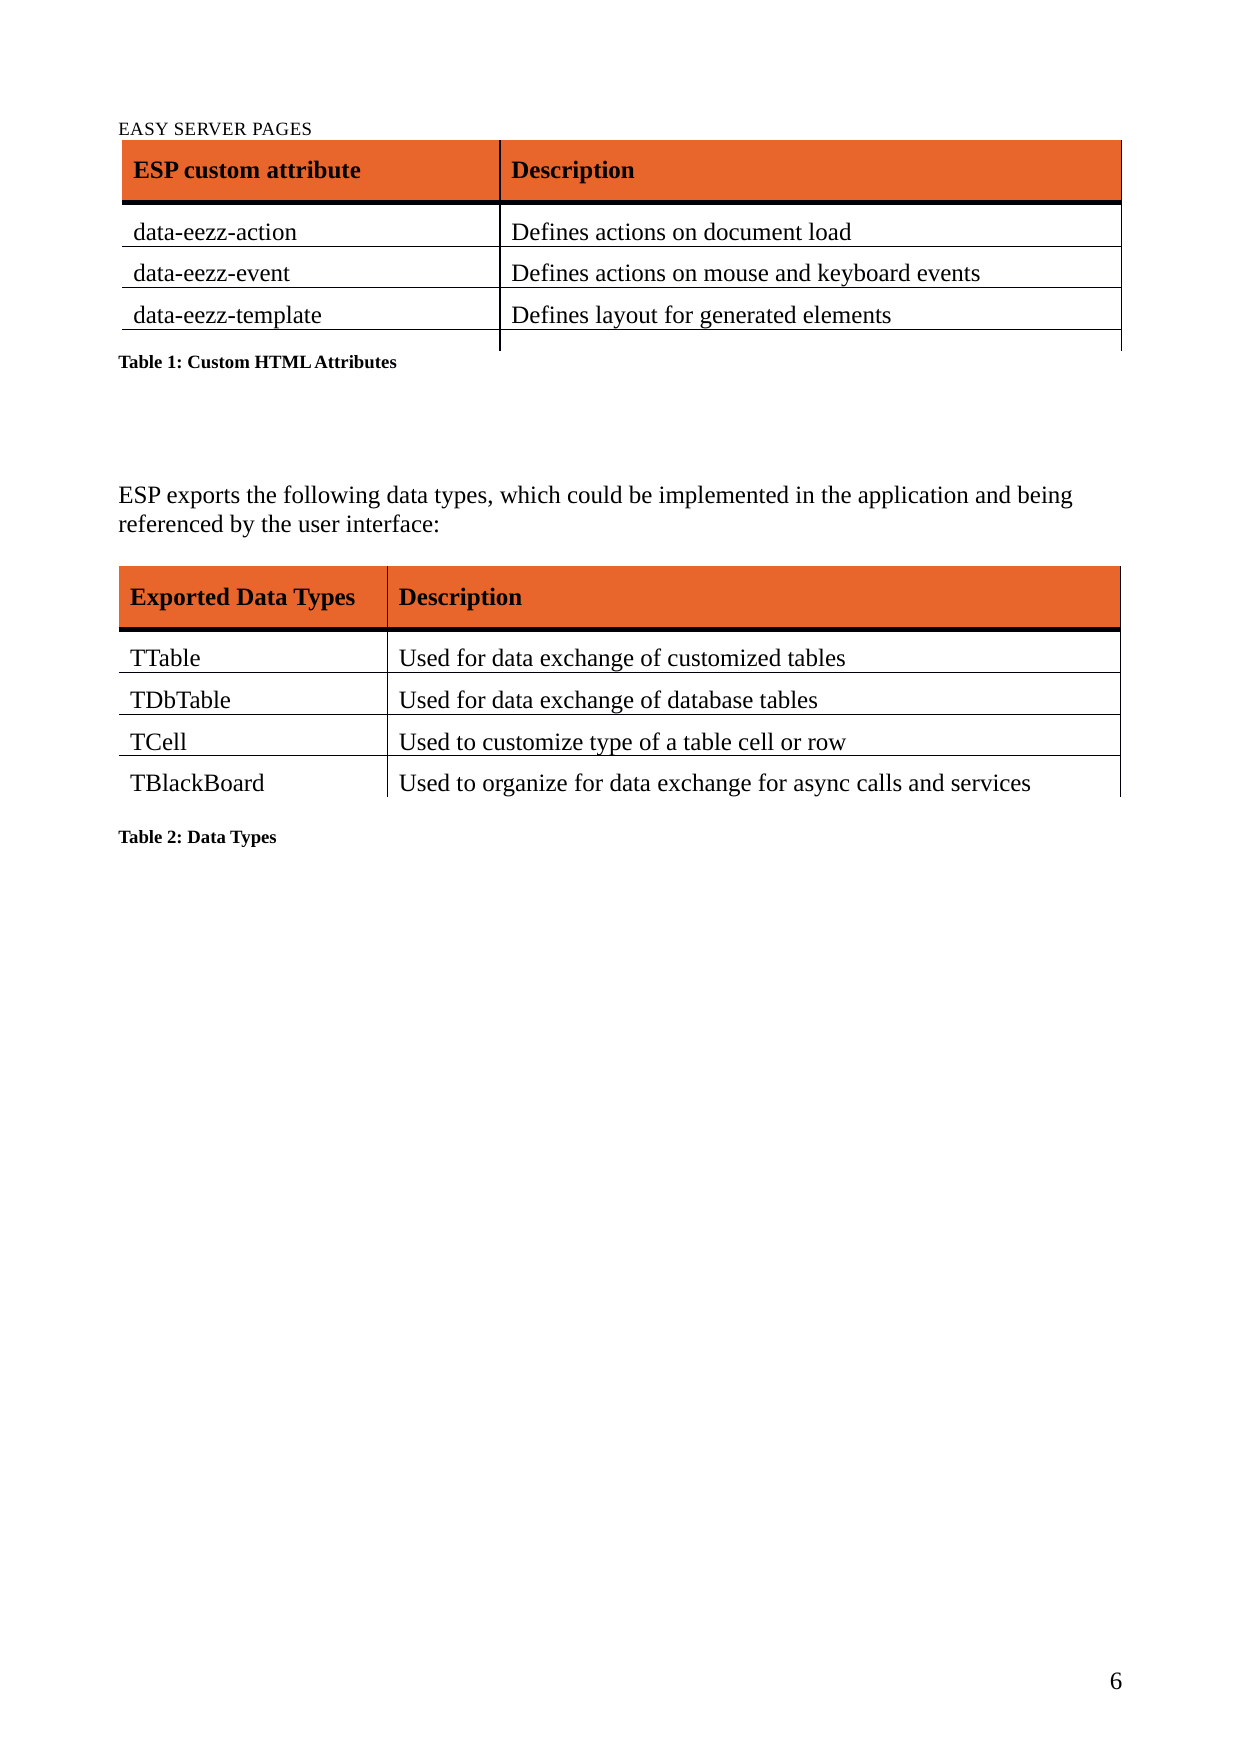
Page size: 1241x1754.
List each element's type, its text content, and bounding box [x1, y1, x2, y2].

table_cell TDbTable [119, 673, 387, 714]
table_cell TBlackBoard [119, 756, 387, 797]
table_header Description [388, 566, 1120, 627]
table_cell Defines layout for generated elements [501, 288, 1121, 329]
table_cell Used for data exchange of customized tables [388, 632, 1120, 672]
table_cell Used to customize type of a table cell or row [388, 715, 1120, 755]
table_cell Defines actions on mouse and keyboard events [501, 247, 1121, 287]
table_cell TTable [119, 632, 387, 672]
table_cell data-eezz-event [122, 247, 499, 287]
table_cell Defines actions on document load [501, 205, 1121, 246]
text ESP exports the following data types, which could be implemented in the application and being referenced by the user interface: [118, 480, 1122, 537]
table_cell [501, 330, 1121, 351]
table_cell data-eezz-template [122, 288, 499, 329]
table_cell Used to organize for data exchange for async calls and services [388, 756, 1120, 797]
table_cell [122, 330, 499, 351]
table_header Exported Data Types [119, 566, 387, 627]
table_cell data-eezz-action [122, 205, 499, 246]
text Table 2: Data Types [118, 826, 1122, 847]
table_header ESP custom attribute [122, 140, 499, 200]
table_cell Used for data exchange of database tables [388, 673, 1120, 714]
table_cell TCell [119, 715, 387, 755]
table_header Description [501, 140, 1121, 200]
text Table 1: Custom HTML Attributes [118, 351, 1122, 373]
